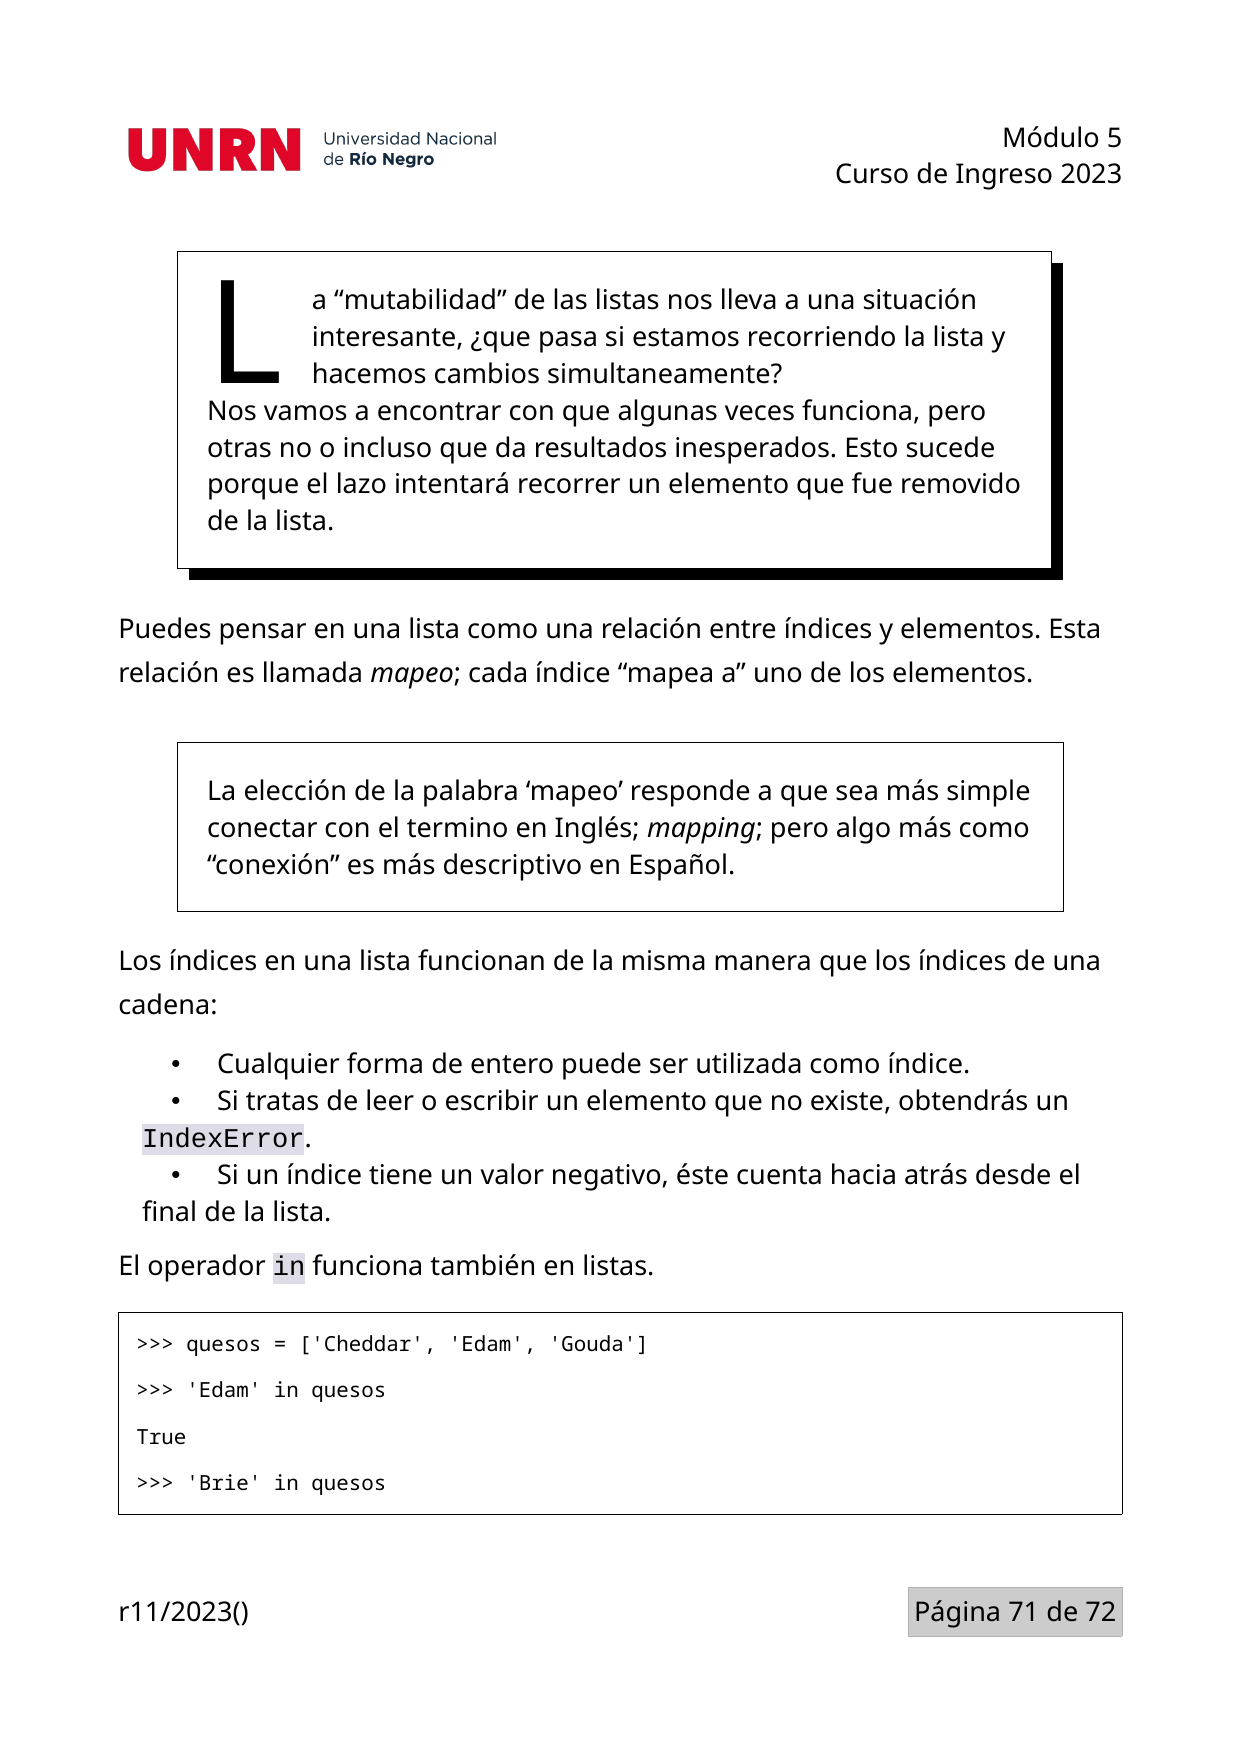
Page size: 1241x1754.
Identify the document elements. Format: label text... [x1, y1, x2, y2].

text >>> 'Edam' in quesos [119, 1358, 1122, 1404]
text La “mutabilidad” de las listas nos lleva a una situación interesante, ¿que pasa si estamos recorriendo la lista y hacemos cambios simultaneamente? Nos vamos a encontrar con que algunas veces funciona, pero otras no o incluso que da resultados inesperados. Esto sucede porque el lazo intentará recorrer un elemento que fue removido de la lista. [178, 252, 1051, 568]
text El operador in funciona también en listas. [118, 1247, 1122, 1284]
list Cualquier forma de entero puede ser utilizada como índice. [142, 1044, 1122, 1081]
picture [118, 118, 505, 180]
text >>> 'Brie' in quesos [119, 1450, 1122, 1514]
list Si tratas de leer o escribir un elemento que no existe, obtendrás un IndexError. [142, 1081, 1122, 1155]
text >>> quesos = ['Cheddar', 'Edam', 'Gouda'] [119, 1313, 1122, 1358]
text La elección de la palabra ‘mapeo’ responde a que sea más simple conectar con el termino en Inglés; mapping; pero algo más como “conexión” es más descriptivo en Español. [178, 743, 1063, 911]
text True [119, 1404, 1122, 1450]
text Puedes pensar en una lista como una relación entre índices y elementos. Esta relación es llamada mapeo; cada índice “mapea a” uno de los elementos. [118, 609, 1122, 691]
text Los índices en una lista funcionan de la misma manera que los índices de una cadena: [118, 941, 1122, 1022]
list Si un índice tiene un valor negativo, éste cuenta hacia atrás desde el final de la lista. [142, 1155, 1122, 1229]
